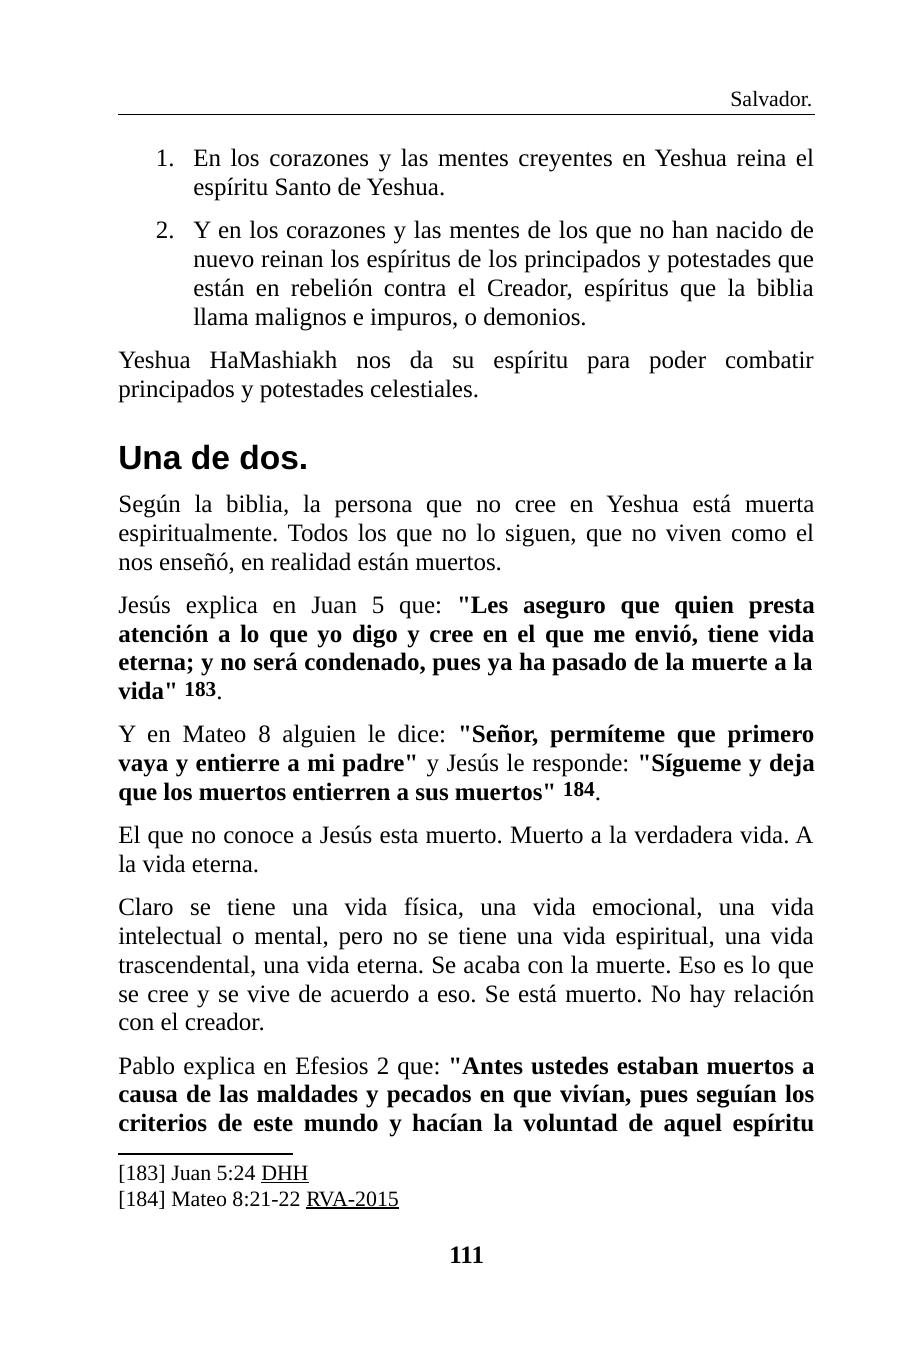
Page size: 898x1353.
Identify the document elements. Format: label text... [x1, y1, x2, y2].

subtitle Una de dos. [118, 438, 815, 477]
text Juan 5:24 DHH [118, 1160, 815, 1186]
text Y en Mateo 8 alguien le dice: "Señor, permíteme que primero vaya y entierre a mi padre" y Jesús le responde: "Sígueme y deja que los muertos entierren a sus muertos" . [118, 719, 815, 806]
text Pablo explica en Efesios 2 que: "Antes ustedes estaban muertos a causa de las maldades y pecados en que vivían, pues seguían los criterios de este mundo y hacían la voluntad de aquel espíritu [118, 1051, 815, 1137]
list En los corazones y las mentes creyentes en Yeshua reina el espíritu Santo de Yeshua. [156, 143, 815, 201]
text El que no conoce a Jesús esta muerto. Muerto a la verdadera vida. A la vida eterna. [118, 820, 815, 878]
text Claro se tiene una vida física, una vida emocional, una vida intelectual o mental, pero no se tiene una vida espiritual, una vida trascendental, una vida eterna. Se acaba con la muerte. Eso es lo que se cree y se vive de acuerdo a eso. Se está muerto. No hay relación con el creador. [118, 892, 815, 1036]
text Según la biblia, la persona que no cree en Yeshua está muerta espiritualmente. Todos los que no lo siguen, que no viven como el nos enseñó, en realidad están muertos. [118, 489, 815, 575]
text Yeshua HaMashiakh nos da su espíritu para poder combatir principados y potestades celestiales. [118, 345, 815, 402]
list Y en los corazones y las mentes de los que no han nacido de nuevo reinan los espíritus de los principados y potestades que están en rebelión contra el Creador, espíritus que la biblia llama malignos e impuros, o demonios. [156, 215, 815, 330]
text Mateo 8:21-22 RVA-2015 [118, 1186, 815, 1211]
text Jesús explica en Juan 5 que: "Les aseguro que quien presta atención a lo que yo digo y cree en el que me envió, tiene vida eterna; y no será condenado, pues ya ha pasado de la muerte a la vida" . [118, 590, 815, 705]
